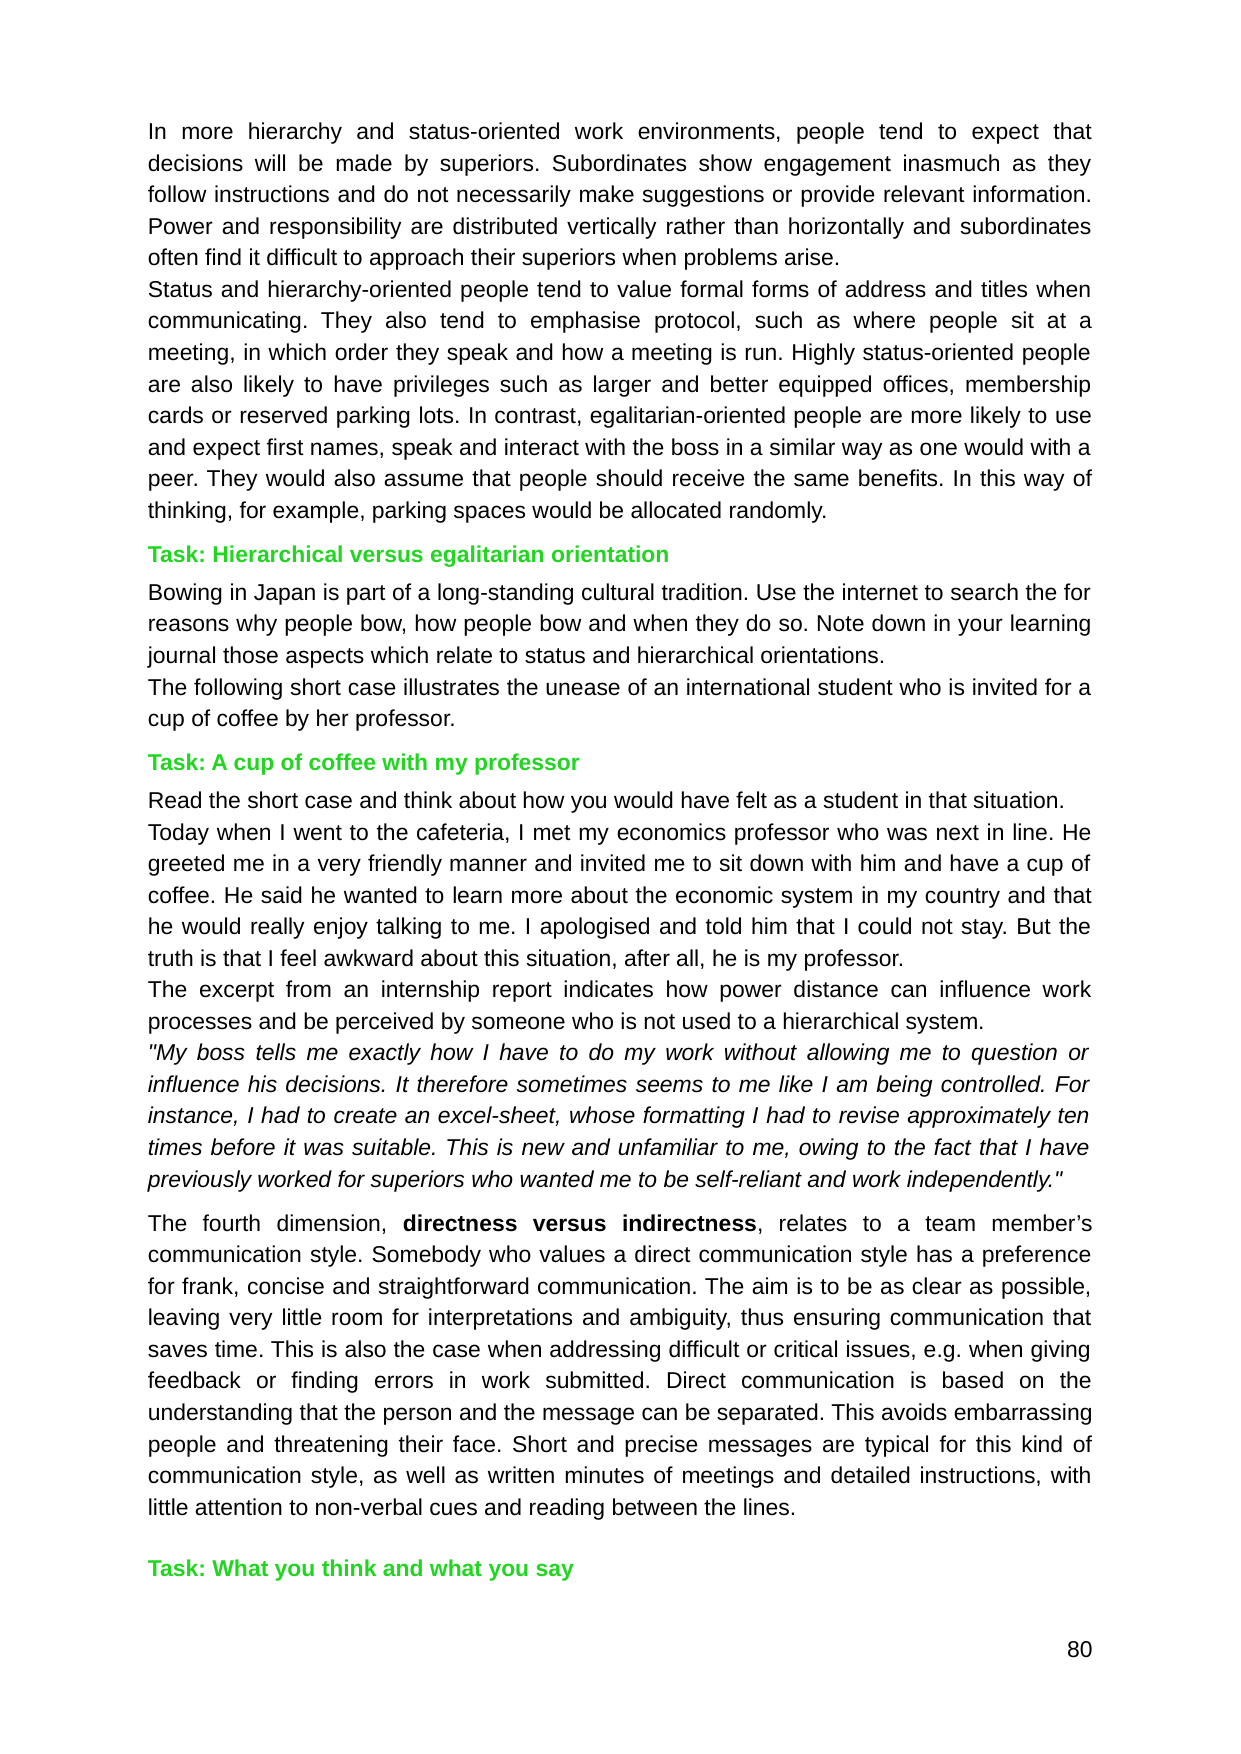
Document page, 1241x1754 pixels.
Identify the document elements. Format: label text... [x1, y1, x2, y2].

text In more hierarchy and status-oriented work environments, people tend to expect that decisions will be made by superiors. Subordinates show engagement inasmuch as they follow instructions and do not necessarily make suggestions or provide relevant information. Power and responsibility are distributed vertically rather than horizontally and subordinates often find it difficult to approach their superiors when problems arise. [148, 118, 1092, 271]
text "My boss tells me exactly how I have to do my work without allowing me to question or influence his decisions. It therefore sometimes seems to me like I am being controlled. For instance, I had to create an excel-sheet, whose formatting I had to revise approximately ten times before it was suitable. This is new and unfamiliar to me, owing to the fact that I have previously worked for superiors who wanted me to be self-reliant and work independently." [148, 1039, 1092, 1192]
text Bowing in Japan is part of a long-standing cultural tradition. Use the internet to search the for reasons why people bow, how people bow and when they do so. Note down in your learning journal those aspects which relate to status and hierarchical orientations. [148, 579, 1092, 668]
text The excerpt from an internship report indicates how power distance can influence work processes and be perceived by someone who is not used to a hierarchical system. [148, 976, 1092, 1034]
subtitle Task: A cup of coffee with my professor [148, 749, 1092, 775]
text Read the short case and think about how you would have felt as a student in that situation. [148, 787, 1092, 813]
text The following short case illustrates the unease of an international student who is invited for a cup of coffee by her professor. [148, 673, 1092, 731]
subtitle Task: What you think and what you say [148, 1554, 1092, 1581]
text The fourth dimension, directness versus indirectness, relates to a team member’s communication style. Somebody who values a direct communication style has a preference for frank, concise and straightforward communication. The aim is to be as clear as possible, leaving very little room for interpretations and ambiguity, thus ensuring communication that saves time. This is also the case when addressing difficult or critical issues, e.g. when giving feedback or finding errors in work submitted. Direct communication is based on the understanding that the person and the message can be separated. This avoids embarrassing people and threatening their face. Short and precise messages are typical for this kind of communication style, as well as written minutes of meetings and detailed instructions, with little attention to non-verbal cues and reading between the lines. [148, 1210, 1092, 1520]
subtitle Task: Hierarchical versus egalitarian orientation [148, 541, 1092, 567]
text Status and hierarchy-oriented people tend to value formal forms of address and titles when communicating. They also tend to emphasise protocol, such as where people sit at a meeting, in which order they speak and how a meeting is run. Highly status-oriented people are also likely to have privileges such as larger and better equipped offices, membership cards or reserved parking lots. In contrast, egalitarian-oriented people are more likely to use and expect first names, speak and interact with the boss in a similar way as one would with a peer. They would also assume that people should receive the same benefits. In this way of thinking, for example, parking spaces would be allocated randomly. [148, 276, 1092, 523]
text Today when I went to the cafeteria, I met my economics professor who was next in line. He greeted me in a very friendly manner and invited me to sit down with him and have a cup of coffee. He said he wanted to learn more about the economic system in my country and that he would really enjoy talking to me. I apologised and told him that I could not stay. But the truth is that I feel awkward about this situation, after all, he is my professor. [148, 818, 1092, 971]
